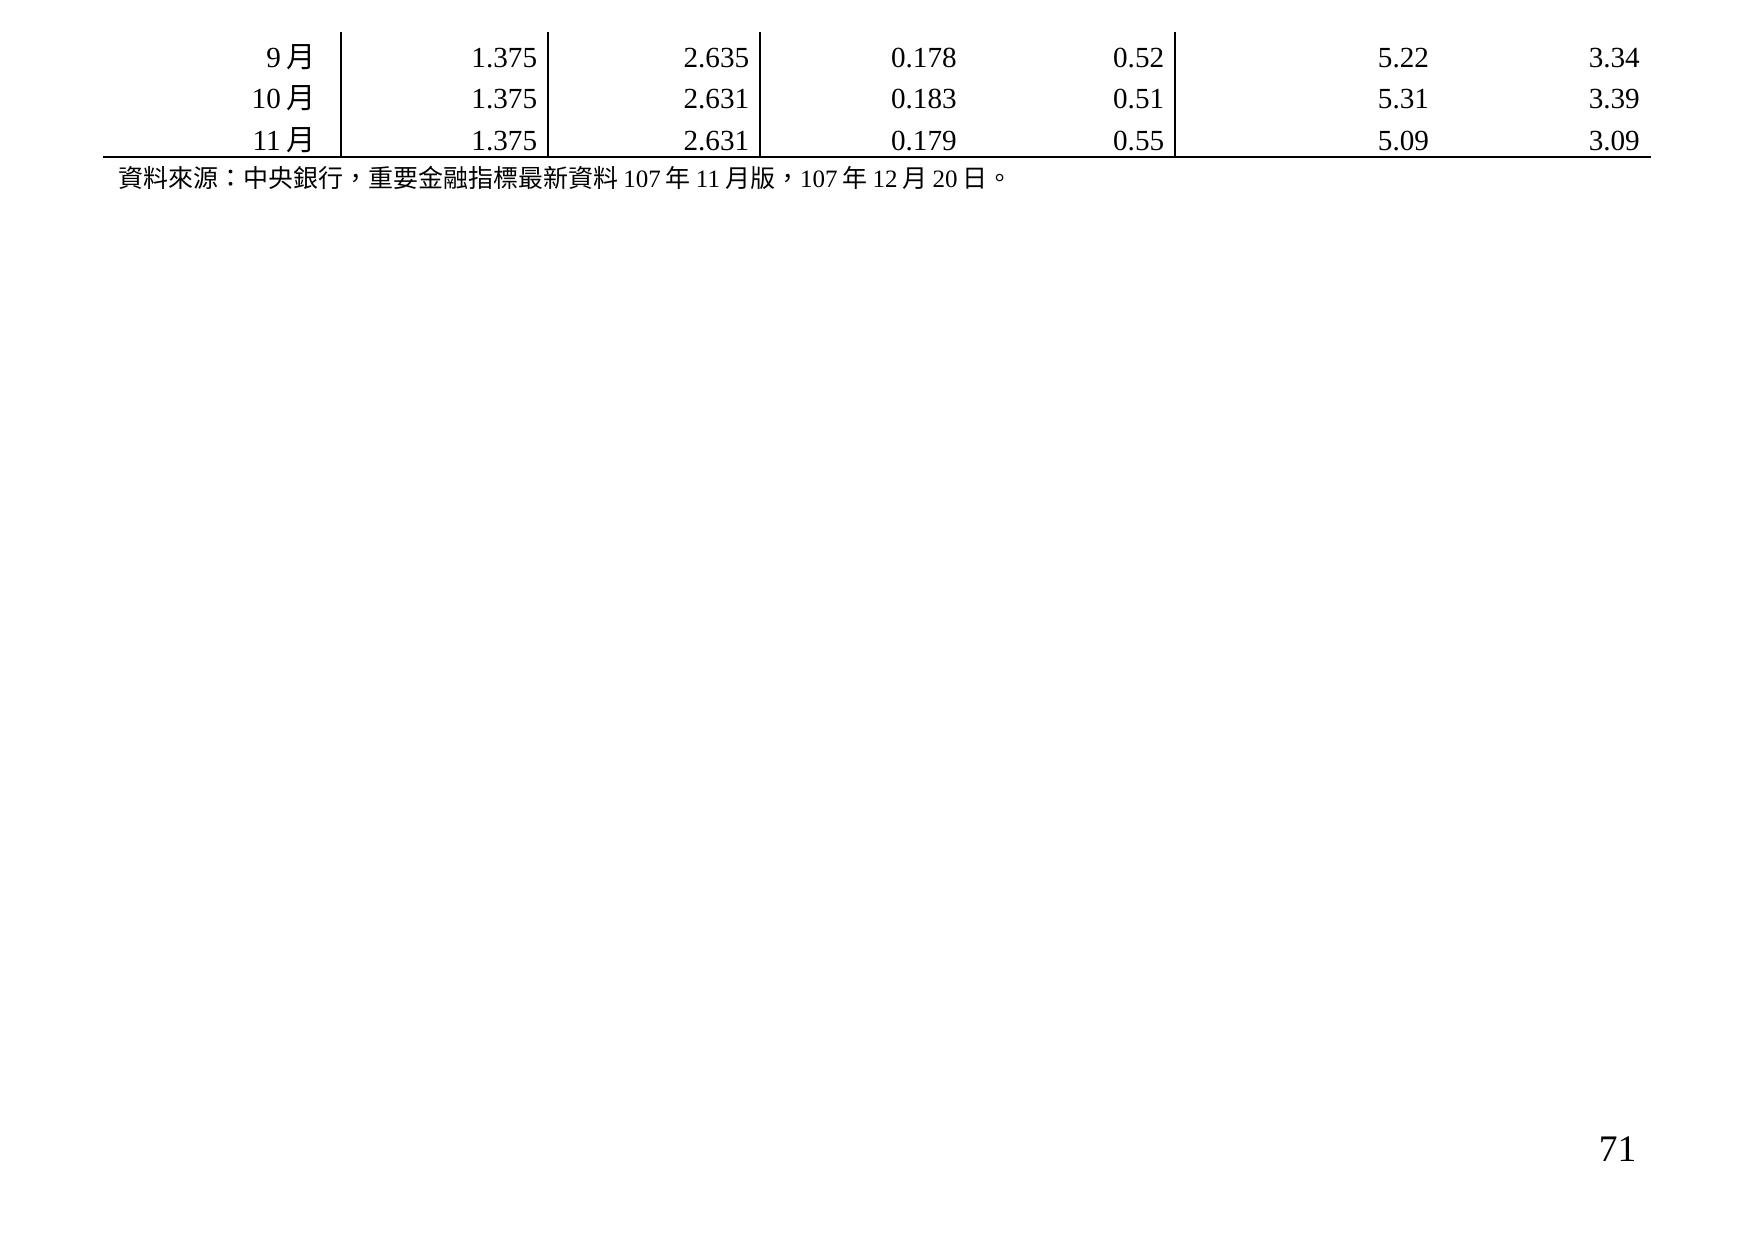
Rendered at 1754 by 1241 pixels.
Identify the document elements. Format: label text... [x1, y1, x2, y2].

table_cell 2.635 [549, 32, 759, 73]
table_cell 11月 [103, 114, 340, 156]
table_cell 1.375 [342, 73, 547, 114]
table_cell 9月 [103, 32, 340, 73]
table_cell 1.375 [342, 114, 547, 156]
table_cell 5.31 [1176, 73, 1440, 114]
table_cell 3.39 [1440, 73, 1651, 114]
table_cell 0.55 [968, 114, 1174, 156]
table_cell 2.631 [549, 73, 759, 114]
table_cell 3.09 [1440, 114, 1651, 156]
table_cell 3.34 [1440, 32, 1651, 73]
table_cell 5.09 [1176, 114, 1440, 156]
table_cell 0.51 [968, 73, 1174, 114]
table_cell 0.52 [968, 32, 1174, 73]
table_cell 5.22 [1176, 32, 1440, 73]
table_cell 10月 [103, 73, 340, 114]
text 資料來源：中央銀行，重要金融指標最新資料107年11月版，107年12月20日。 [118, 158, 1636, 195]
table_cell 2.631 [549, 114, 759, 156]
table_cell 1.375 [342, 32, 547, 73]
table_cell 0.183 [761, 73, 968, 114]
table_cell 0.178 [761, 32, 968, 73]
table_cell 0.179 [761, 114, 968, 156]
